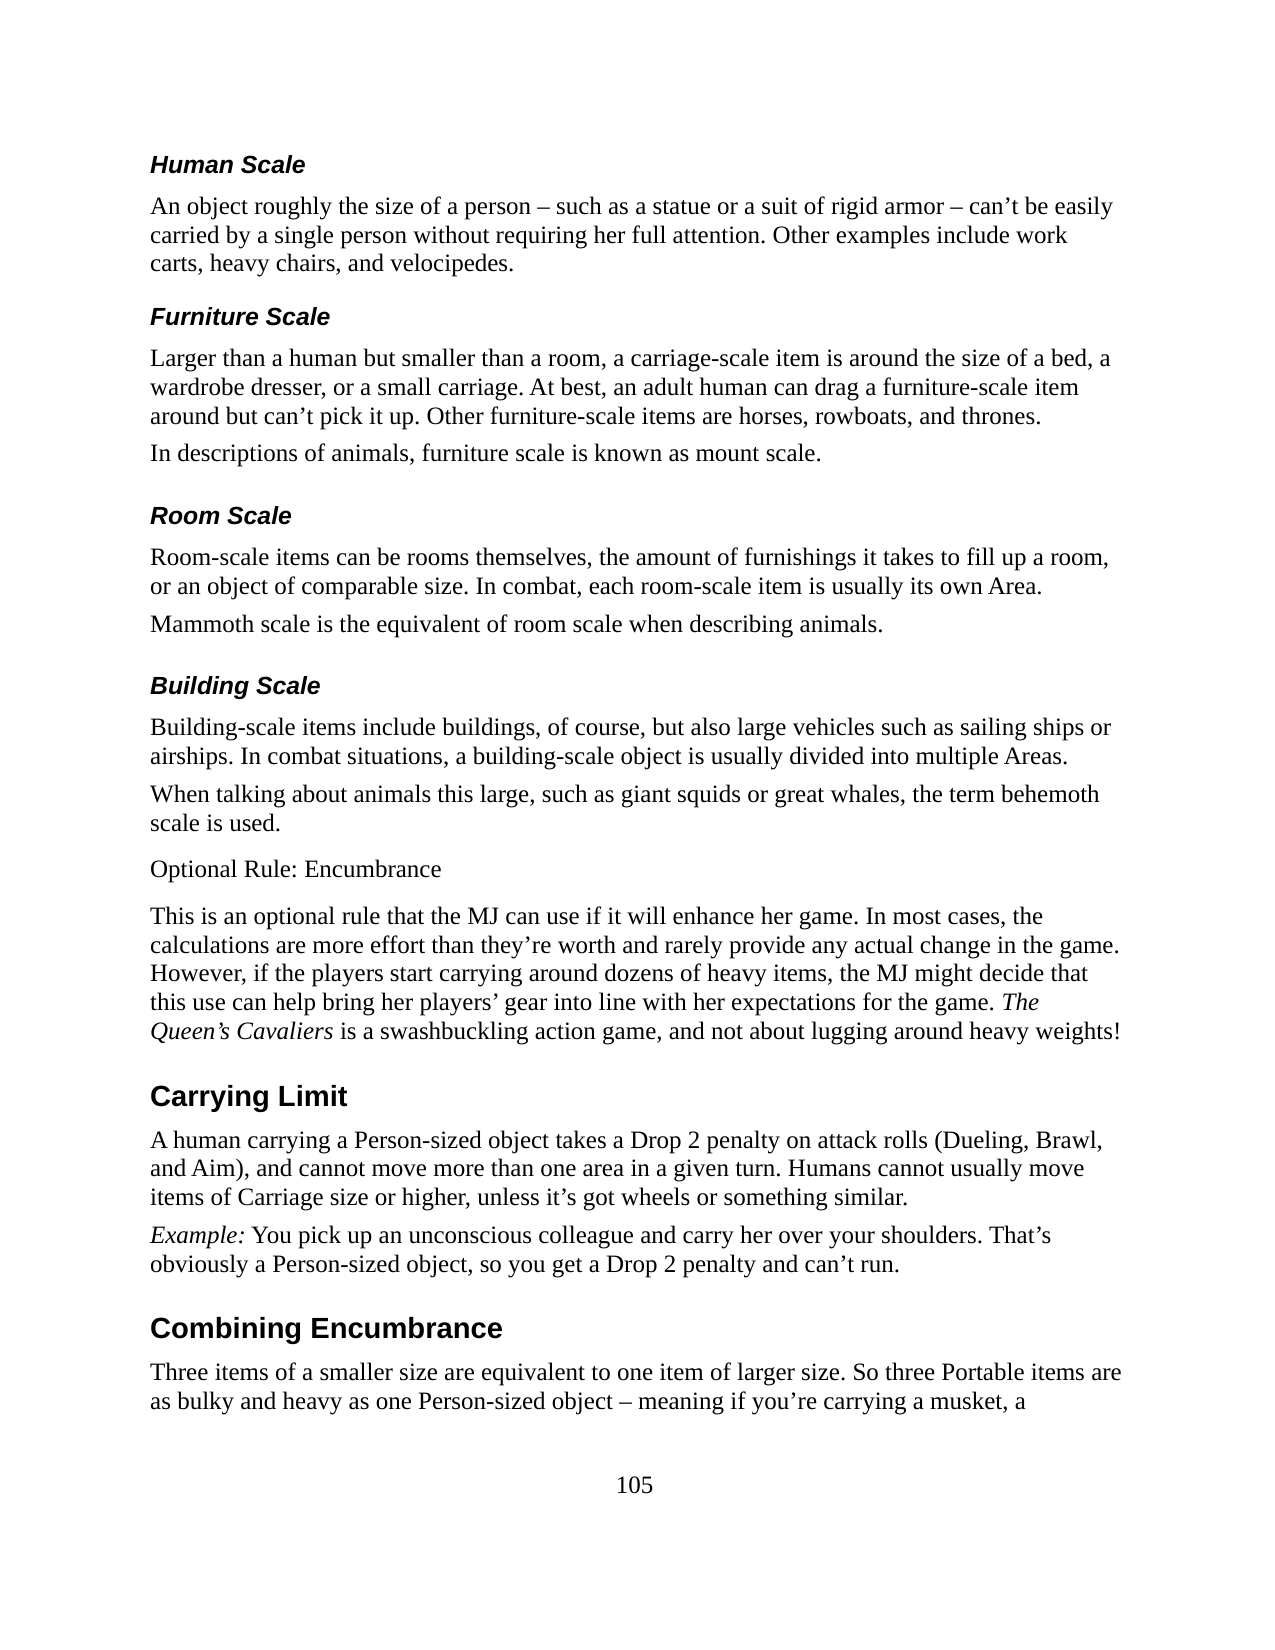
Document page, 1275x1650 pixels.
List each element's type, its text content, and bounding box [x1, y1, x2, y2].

text When talking about animals this large, such as giant squids or great whales, the term behemoth scale is used. [150, 779, 1125, 836]
subtitle Room Scale [150, 501, 1125, 530]
text This is an optional rule that the MJ can use if it will enhance her game. In most cases, the calculations are more effort than they’re worth and rarely provide any actual change in the game. However, if the players start carrying around dozens of heavy items, the MJ might decide that this use can help bring her players’ gear into line with her expectations for the game. The Queen’s Cavaliers is a swashbuckling action game, and not about lugging around heavy weights! [150, 901, 1125, 1045]
text In descriptions of animals, furniture scale is known as mount scale. [150, 438, 1125, 467]
text Three items of a smaller size are equivalent to one item of larger size. So three Portable items are as bulky and heavy as one Person-sized object – meaning if you’re carrying a musket, a [150, 1357, 1125, 1415]
text Building-scale items include buildings, of course, but also large vehicles such as sailing ships or airships. In combat situations, a building-scale object is usually divided into multiple Areas. [150, 712, 1125, 770]
subtitle Furniture Scale [150, 302, 1125, 331]
text Larger than a human but smaller than a room, a carriage-scale item is around the size of a bed, a wardrobe dresser, or a small carriage. At best, an adult human can drag a furniture-scale item around but can’t pick it up. Other furniture-scale items are horses, rowboats, and thrones. [150, 343, 1125, 429]
text A human carrying a Person-sized object takes a Drop 2 penalty on attack rolls (Dueling, Brawl, and Aim), and cannot move more than one area in a given turn. Humans cannot usually move items of Carriage size or higher, unless it’s got wheels or something similar. [150, 1125, 1125, 1211]
subtitle Carrying Limit [150, 1079, 1125, 1112]
text Room-scale items can be rooms themselves, the amount of furnishings it takes to fill up a room, or an object of comparable size. In combat, each room-scale item is usually its own Area. [150, 542, 1125, 600]
text Example: You pick up an unconscious colleague and carry her over your shoulders. That’s obviously a Person-sized object, so you get a Drop 2 penalty and can’t run. [150, 1220, 1125, 1277]
text Optional Rule: Encumbrance [150, 854, 1125, 883]
text Mammoth scale is the equivalent of room scale when describing animals. [150, 609, 1125, 637]
text An object roughly the size of a person – such as a statue or a suit of rigid armor – can’t be easily carried by a single person without requiring her full attention. Other examples include work carts, heavy chairs, and velocipedes. [150, 191, 1125, 277]
subtitle Human Scale [150, 150, 1125, 178]
subtitle Combining Encumbrance [150, 1311, 1125, 1345]
subtitle Building Scale [150, 671, 1125, 700]
